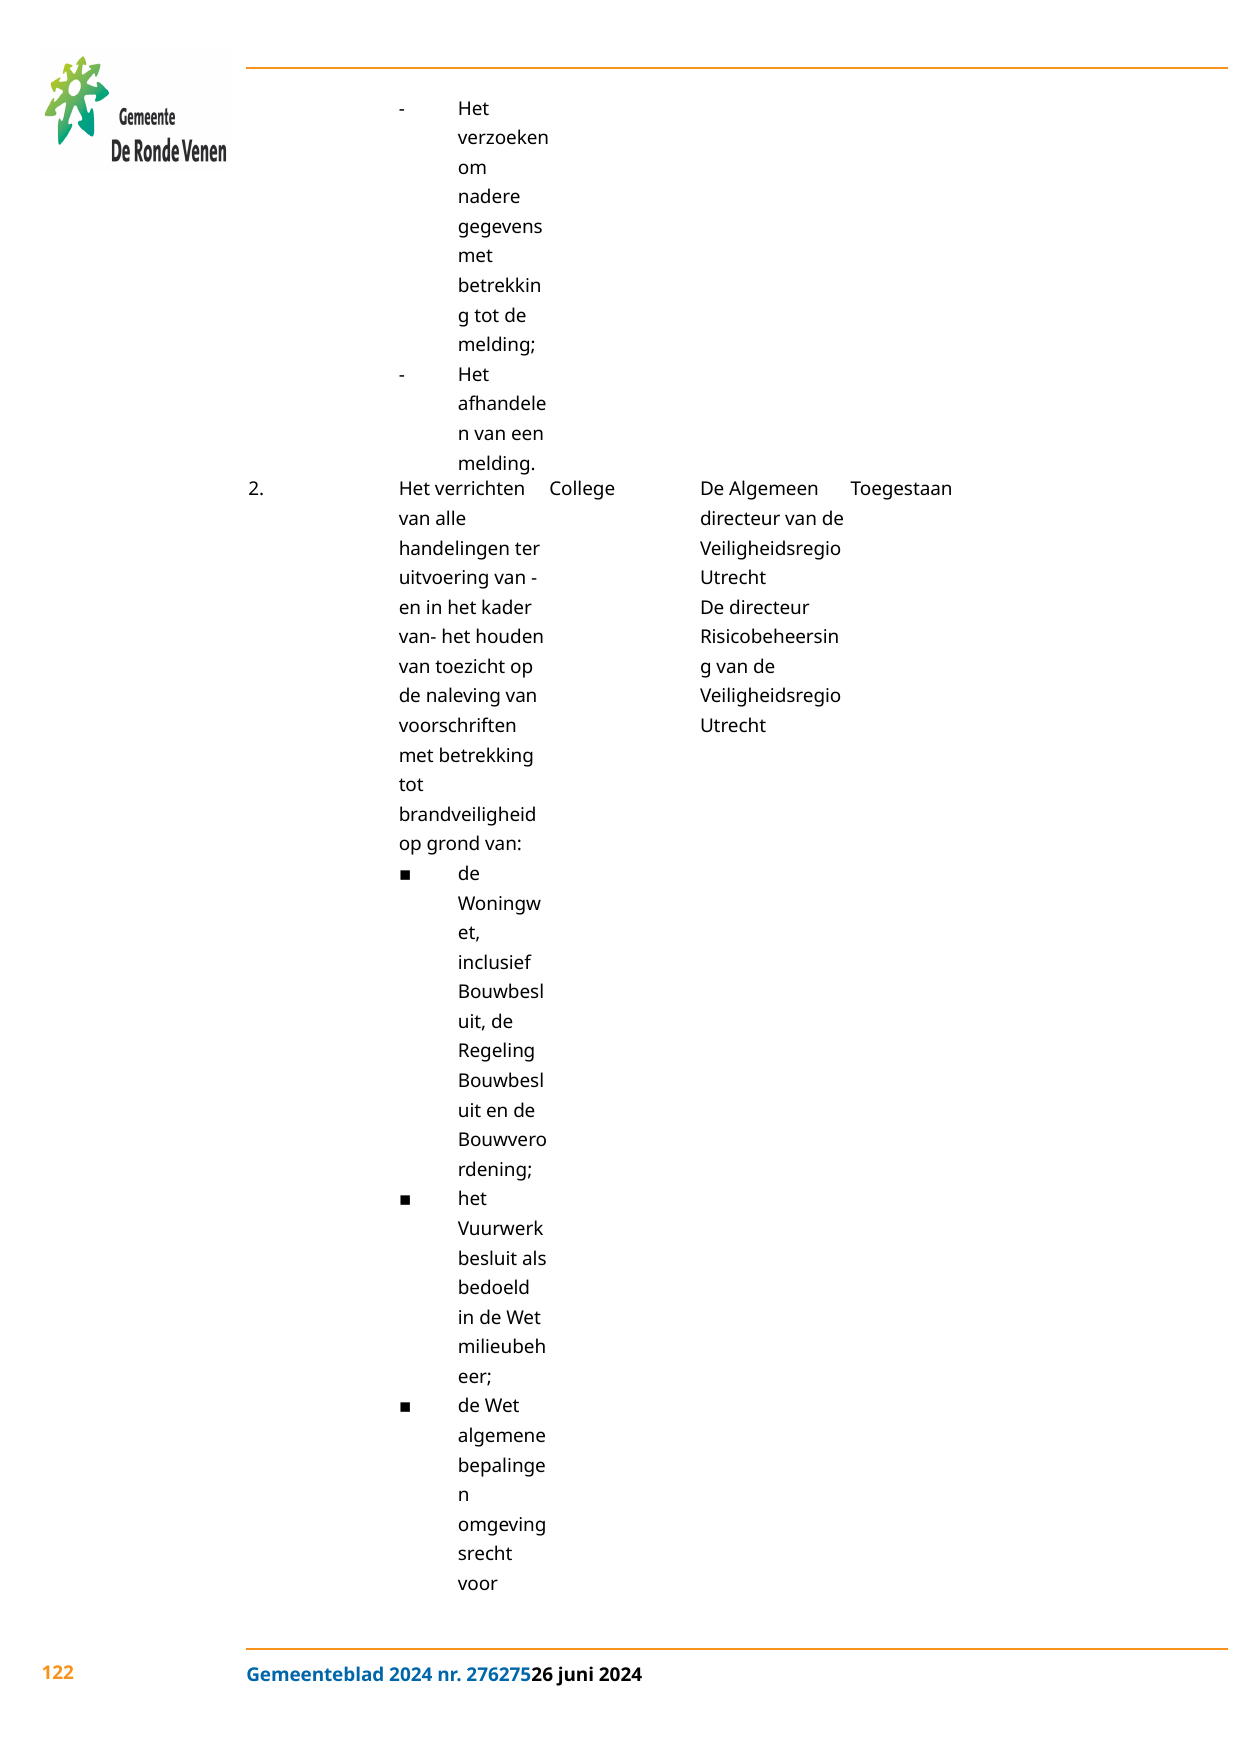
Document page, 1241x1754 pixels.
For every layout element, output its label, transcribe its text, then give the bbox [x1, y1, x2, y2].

table_cell [1001, 95, 1152, 476]
table_cell Het verzoeken om nadere gegevens met betrekking tot de melding; Het afhandelen van een melding. [399, 95, 549, 476]
table_cell [1001, 476, 1152, 1596]
table_cell [248, 95, 398, 476]
table_cell Het verrichten van alle handelingen ter uitvoering van -en in het kader van- het houden van toezicht op de naleving van voorschriften met betrekking tot brandveiligheid op grond van: de Woningwet, inclusief Bouwbesluit, de Regeling Bouwbesluit en de Bouwverordening; het Vuurwerkbesluit als bedoeld in de Wet milieubeheer; de Wet algemene bepalingen omgevingsrecht voor [399, 476, 549, 1596]
table_cell [549, 95, 700, 476]
table_cell College [549, 476, 700, 1596]
table_cell De Algemeen directeur van de Veiligheidsregio Utrecht De directeur Risicobeheersing van de Veiligheidsregio Utrecht [700, 476, 850, 1596]
table_cell [700, 95, 850, 476]
picture [41, 47, 231, 172]
table_cell Toegestaan [850, 476, 1001, 1596]
table_cell 2. [248, 476, 398, 1596]
table_cell [850, 95, 1001, 476]
